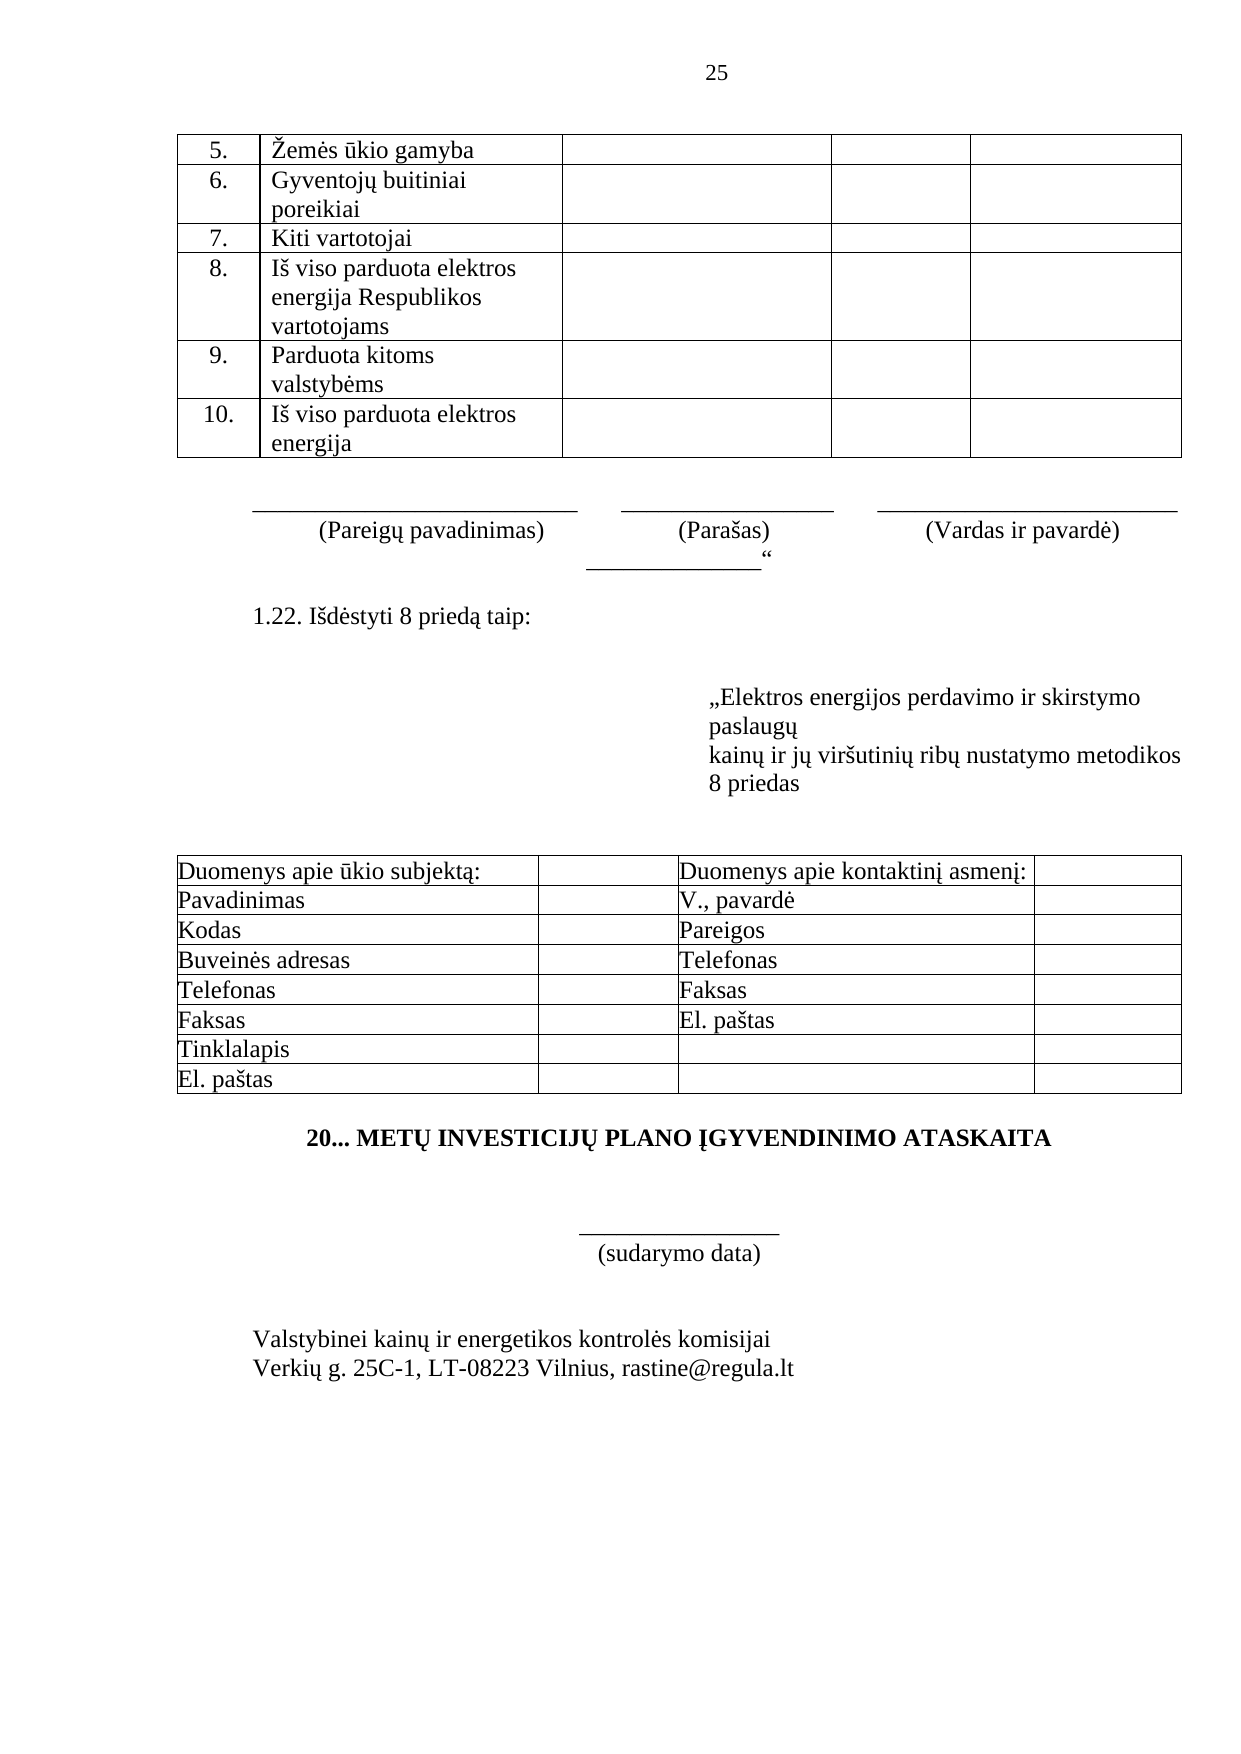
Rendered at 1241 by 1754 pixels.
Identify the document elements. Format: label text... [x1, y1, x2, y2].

table_cell 5. [178, 135, 259, 164]
table_cell Telefonas [178, 975, 538, 1004]
table_cell Faksas [178, 1005, 538, 1033]
table_cell Pavadinimas [178, 886, 538, 914]
table_cell [539, 1035, 678, 1063]
table_cell Parduota kitoms valstybėms [261, 341, 562, 398]
table_cell [1035, 1005, 1181, 1033]
table_cell Iš viso parduota elektros energija Respublikos vartotojams [261, 253, 562, 339]
table_cell [1035, 915, 1181, 944]
table_cell [971, 253, 1181, 339]
table_cell [563, 341, 831, 398]
table_header [1035, 856, 1181, 884]
text (sudarymo data) [177, 1238, 1181, 1267]
table_cell Pareigos [679, 915, 1034, 944]
table_cell [539, 1064, 678, 1093]
table_cell [539, 945, 678, 974]
text (Pareigų pavadinimas) (Parašas) (Vardas ir pavardė) [177, 515, 1181, 544]
table_cell [832, 165, 970, 222]
table_cell Kiti vartotojai [261, 224, 562, 252]
table_cell Žemės ūkio gamyba [261, 135, 562, 164]
table_cell 9. [178, 341, 259, 398]
table_cell [832, 135, 970, 164]
table_cell [832, 253, 970, 339]
table_cell Iš viso parduota elektros energija [261, 399, 562, 457]
table_cell El. paštas [679, 1005, 1034, 1033]
table_cell [563, 224, 831, 252]
text kainų ir jų viršutinių ribų nustatymo metodikos [709, 740, 1181, 768]
table_cell [1035, 1035, 1181, 1063]
table_cell 6. [178, 165, 259, 222]
text Verkių g. 25C-1, LT-08223 Vilnius, rastine@regula.lt [177, 1353, 1181, 1382]
text „Elektros energijos perdavimo ir skirstymo paslaugų [709, 682, 1181, 740]
table_cell [563, 135, 831, 164]
table_header Duomenys apie ūkio subjektą: [178, 856, 538, 884]
text ________________ [177, 1209, 1181, 1238]
table_cell [539, 915, 678, 944]
table_cell [563, 399, 831, 457]
text 8 priedas [709, 768, 1181, 797]
text __________________________ _________________ ________________________ [177, 486, 1181, 515]
table_header Duomenys apie kontaktinį asmenį: [679, 856, 1034, 884]
text 20... METŲ INVESTICIJŲ PLANO ĮGYVENDINIMO ATASKAITA [177, 1123, 1181, 1152]
table_cell [832, 399, 970, 457]
text ______________“ [177, 544, 1181, 573]
table_cell El. paštas [178, 1064, 538, 1093]
table_cell [832, 224, 970, 252]
table_cell [1035, 945, 1181, 974]
table_cell 7. [178, 224, 259, 252]
table_cell [539, 886, 678, 914]
table_cell [679, 1035, 1034, 1063]
table_cell [539, 975, 678, 1004]
table_cell [1035, 886, 1181, 914]
table_cell Telefonas [679, 945, 1034, 974]
table_cell Tinklalapis [178, 1035, 538, 1063]
table_cell Gyventojų buitiniai poreikiai [261, 165, 562, 222]
text Valstybinei kainų ir energetikos kontrolės komisijai [177, 1324, 1181, 1353]
table_cell V., pavardė [679, 886, 1034, 914]
table_cell [679, 1064, 1034, 1093]
table_cell Faksas [679, 975, 1034, 1004]
table_cell [563, 165, 831, 222]
table_cell [971, 341, 1181, 398]
table_cell [1035, 975, 1181, 1004]
text 1.22. Išdėstyti 8 priedą taip: [177, 601, 1181, 630]
table_cell [832, 341, 970, 398]
table_cell [971, 135, 1181, 164]
table_cell [539, 1005, 678, 1033]
table_header [539, 856, 678, 884]
table_cell 8. [178, 253, 259, 339]
table_cell [971, 165, 1181, 222]
table_cell [563, 253, 831, 339]
table_cell [971, 224, 1181, 252]
table_cell Kodas [178, 915, 538, 944]
table_cell [1035, 1064, 1181, 1093]
table_cell 10. [178, 399, 259, 457]
table_cell [971, 399, 1181, 457]
table_cell Buveinės adresas [178, 945, 538, 974]
